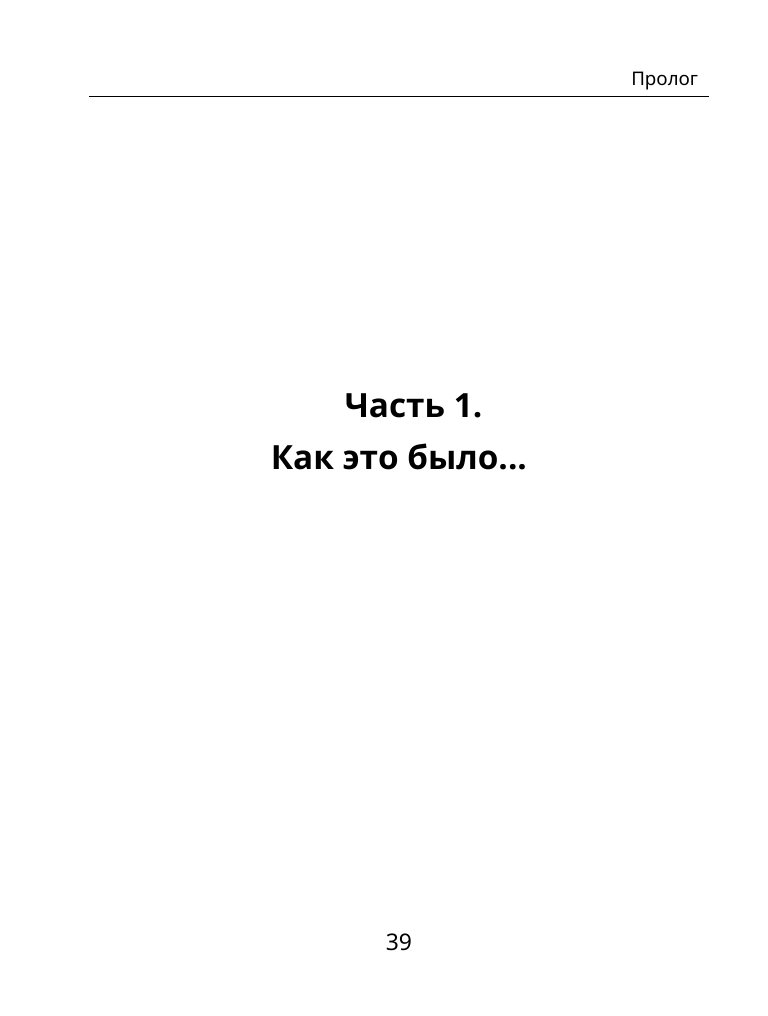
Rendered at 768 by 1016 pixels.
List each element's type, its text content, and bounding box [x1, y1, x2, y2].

text Часть 1. Как это было... [88, 382, 709, 479]
